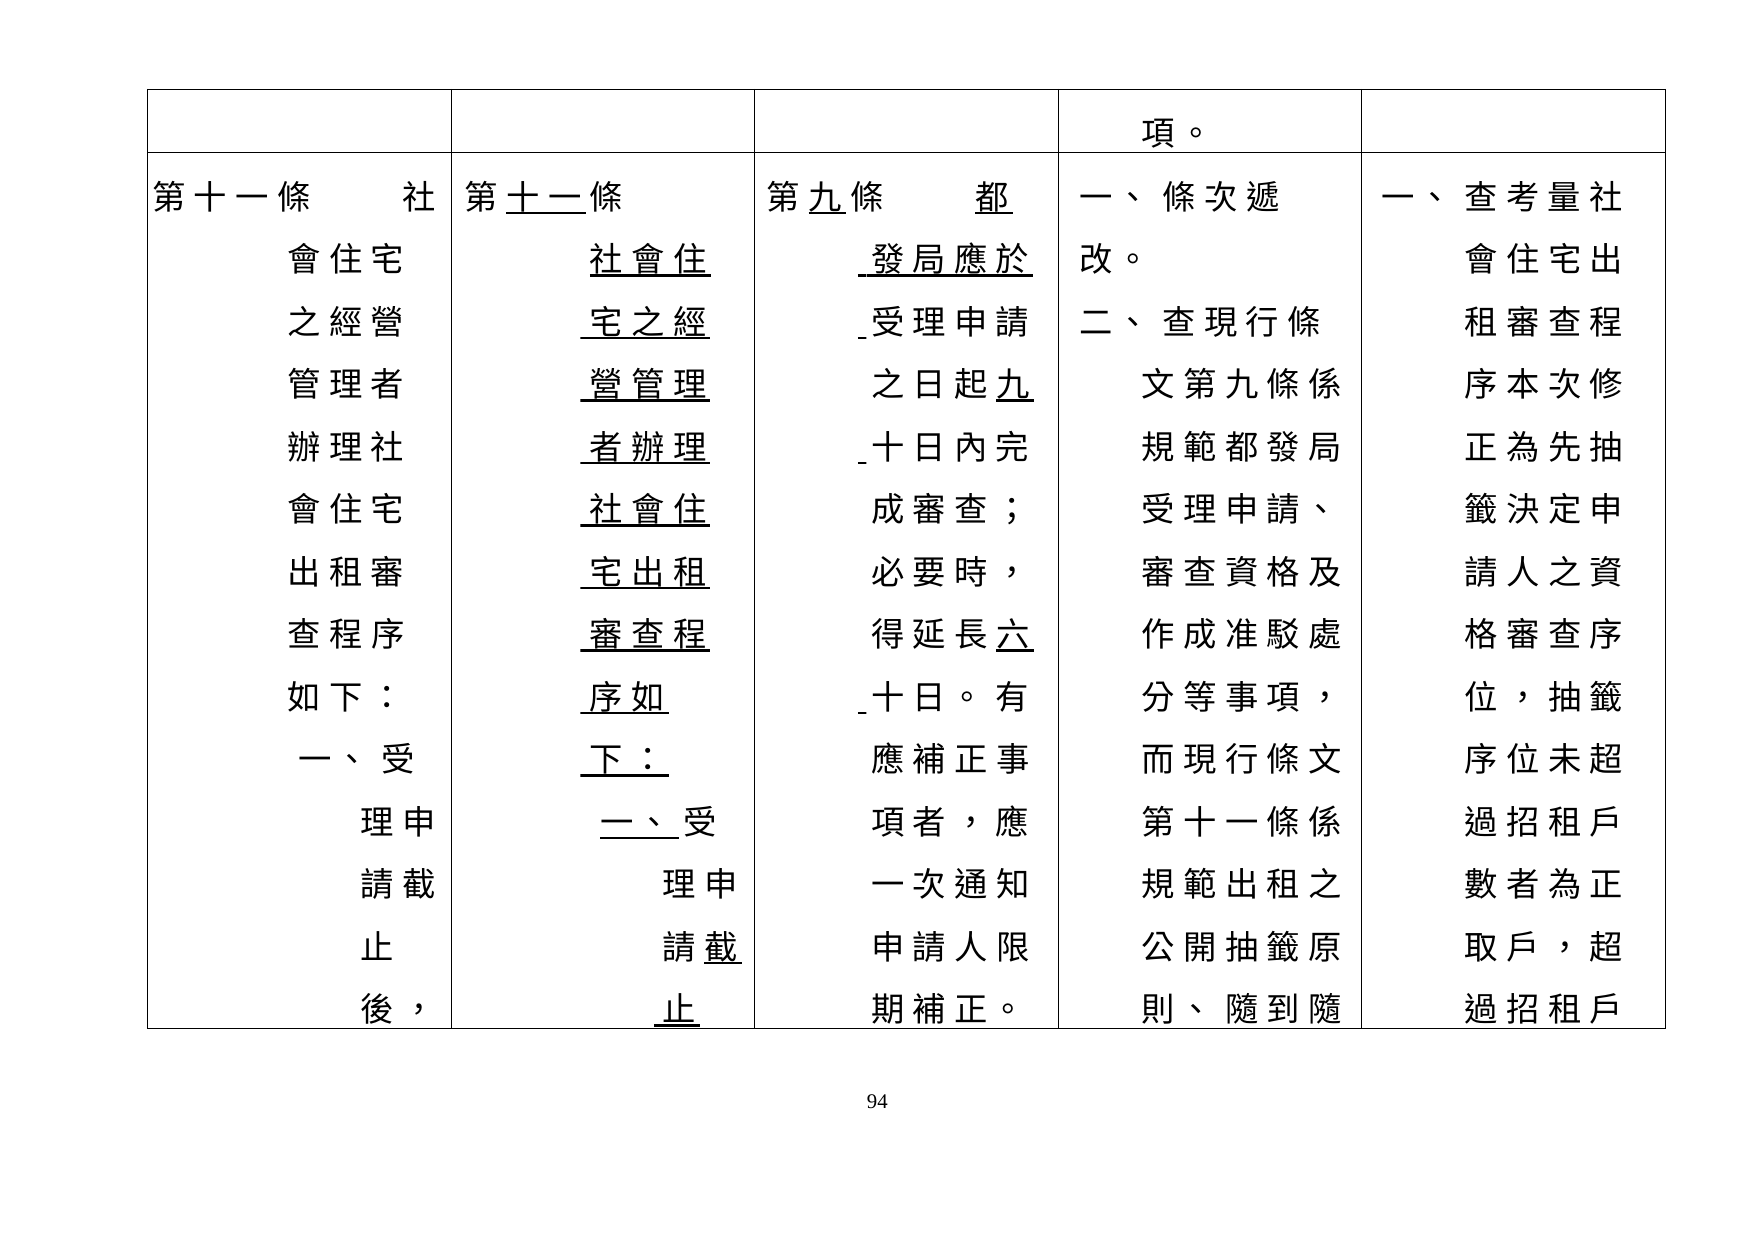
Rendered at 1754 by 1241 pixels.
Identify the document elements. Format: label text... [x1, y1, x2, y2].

table_cell 一、條次遞改。 二、查現行條文第九條係規範都發局受理申請、審查資格及作成准駁處分等事項，而現行條文第十一條係規範出租之公開抽籤原則、隨到隨 [1059, 153, 1361, 1028]
table_cell 第十一條 社會住宅之經營管理者辦理社會住宅出租審查程序如下： 一、受理申請截止 [452, 153, 754, 1028]
table_cell 項。 [1059, 90, 1361, 152]
table_cell [755, 90, 1058, 152]
table_cell 第十一條 社會住宅之經營管理者辦理社會住宅出租審查程序如下： 一、受理申請截止後， [148, 153, 451, 1028]
table_cell [148, 90, 451, 152]
table_cell 一、查考量社會住宅出租審查程序本次修正為先抽籤決定申請人之資格審查序位，抽籤序位未超過招租戶數者為正取戶，超過招租戶 [1362, 153, 1665, 1028]
table_cell [452, 90, 754, 152]
table_cell [1362, 90, 1665, 152]
table_cell 第九條 都發局應於受理申請之日起九十日內完成審查；必要時，得延長六十日。有應補正事項者，應一次通知申請人限期補正。 [755, 153, 1058, 1028]
